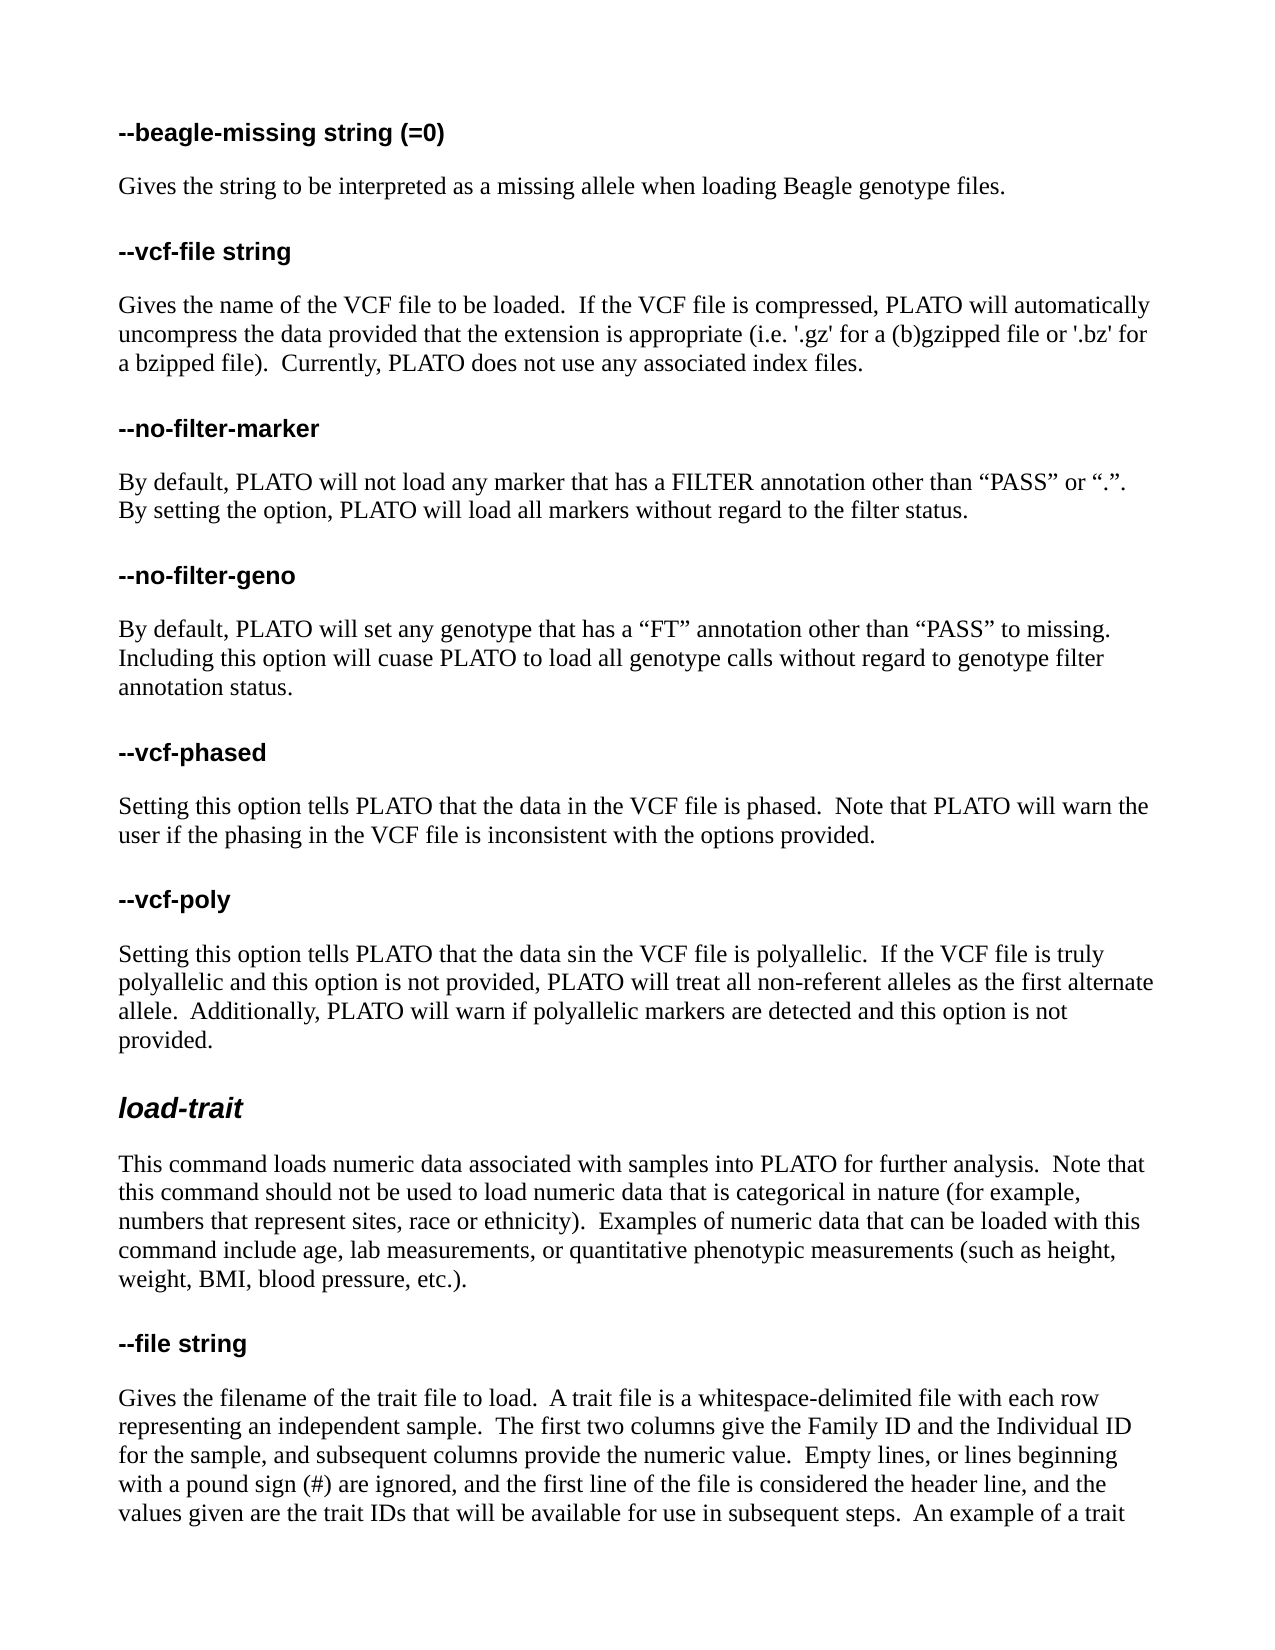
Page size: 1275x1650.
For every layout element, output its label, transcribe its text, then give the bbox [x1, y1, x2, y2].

subtitle load-trait [118, 1091, 1157, 1124]
text This command loads numeric data associated with samples into PLATO for further analysis. Note that this command should not be used to load numeric data that is categorical in nature (for example, numbers that represent sites, race or ethnicity). Examples of numeric data that can be loaded with this command include age, lab measurements, or quantitative phenotypic measurements (such as height, weight, BMI, blood pressure, etc.). [118, 1149, 1157, 1292]
text Gives the name of the VCF file to be loaded. If the VCF file is compressed, PLATO will automatically uncompress the data provided that the extension is appropriate (i.e. '.gz' for a (b)gzipped file or '.bz' for a bzipped file). Currently, PLATO does not use any associated index files. [118, 290, 1157, 377]
text Gives the filename of the trait file to load. A trait file is a whitespace-delimited file with each row representing an independent sample. The first two columns give the Family ID and the Individual ID for the sample, and subsequent columns provide the numeric value. Empty lines, or lines beginning with a pound sign (#) are ignored, and the first line of the file is considered the header line, and the values given are the trait IDs that will be available for use in subsequent steps. An example of a trait [118, 1383, 1157, 1526]
subtitle --file string [118, 1329, 1157, 1358]
subtitle --beagle-missing string (=0) [118, 118, 1157, 147]
text By default, PLATO will not load any marker that has a FILTER annotation other than “PASS” or “.”. By setting the option, PLATO will load all markers without regard to the filter status. [118, 467, 1157, 524]
text Gives the string to be interpreted as a missing allele when loading Beagle genotype files. [118, 171, 1157, 200]
subtitle --no-filter-geno [118, 561, 1157, 590]
subtitle --vcf-phased [118, 738, 1157, 766]
text Setting this option tells PLATO that the data in the VCF file is phased. Note that PLATO will warn the user if the phasing in the VCF file is inconsistent with the options provided. [118, 791, 1157, 848]
subtitle --no-filter-marker [118, 413, 1157, 442]
subtitle --vcf-file string [118, 237, 1157, 266]
text Setting this option tells PLATO that the data sin the VCF file is polyallelic. If the VCF file is truly polyallelic and this option is not provided, PLATO will treat all non-referent alleles as the first alternate allele. Additionally, PLATO will warn if polyallelic markers are detected and this option is not provided. [118, 939, 1157, 1054]
subtitle --vcf-poly [118, 885, 1157, 914]
text By default, PLATO will set any genotype that has a “FT” annotation other than “PASS” to missing. Including this option will cuase PLATO to load all genotype calls without regard to genotype filter annotation status. [118, 614, 1157, 701]
